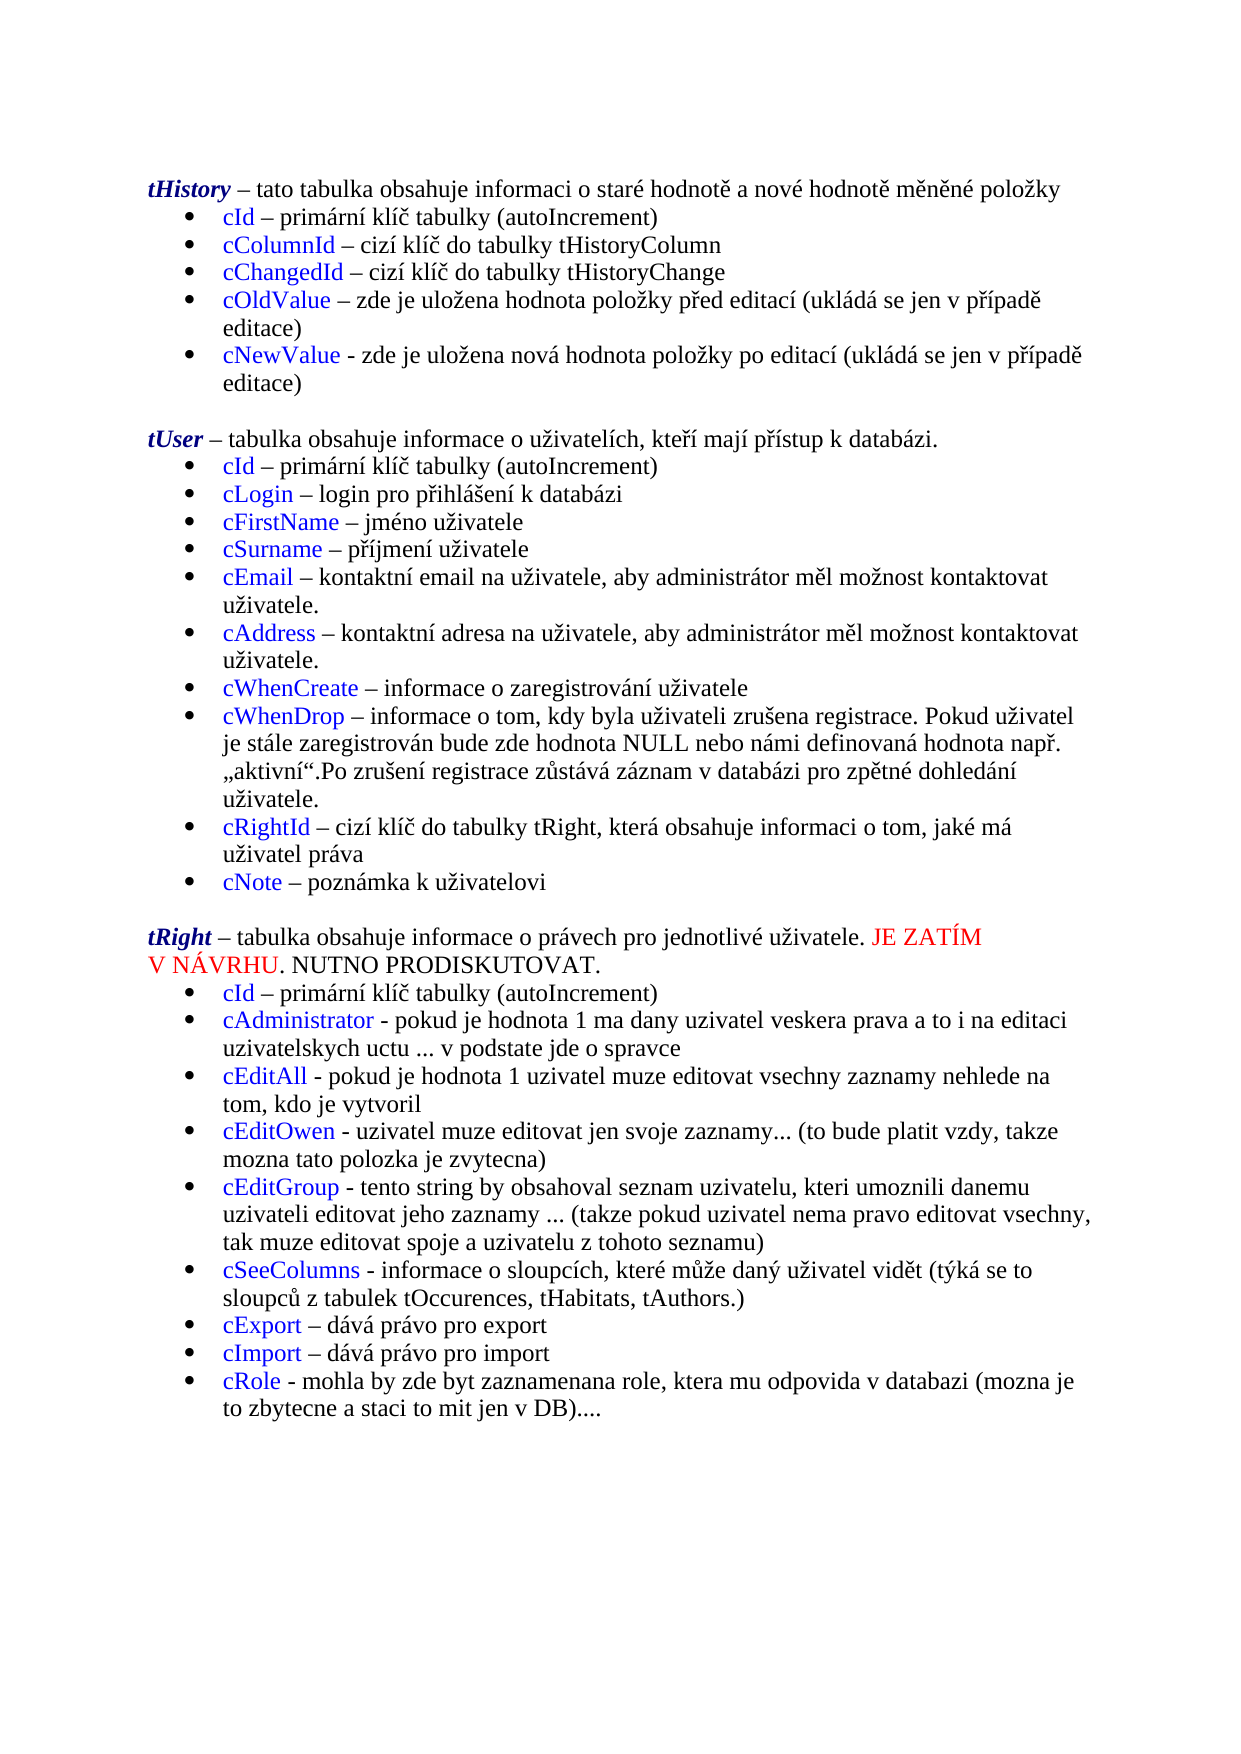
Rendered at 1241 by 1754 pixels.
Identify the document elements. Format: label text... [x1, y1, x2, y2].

list cOldValue – zde je uložena hodnota položky před editací (ukládá se jen v případě editace) [185, 286, 1092, 342]
list cImport – dává právo pro import [185, 1339, 1092, 1367]
list cEmail – kontaktní email na uživatele, aby administrátor měl možnost kontaktovat uživatele. [185, 563, 1092, 619]
list cId – primární klíč tabulky (autoIncrement) [185, 979, 1092, 1007]
list cNote – poznámka k uživatelovi [185, 868, 1092, 896]
list cSeeColumns - informace o sloupcích, které může daný uživatel vidět (týká se to sloupců z tabulek tOccurences, tHabitats, tAuthors.) [185, 1256, 1092, 1311]
list cExport – dává právo pro export [185, 1311, 1092, 1339]
text tUser – tabulka obsahuje informace o uživatelích, kteří mají přístup k databázi. [148, 425, 1092, 452]
list cId – primární klíč tabulky (autoIncrement) [185, 203, 1092, 231]
list cId – primární klíč tabulky (autoIncrement) [185, 452, 1092, 480]
list cColumnId – cizí klíč do tabulky tHistoryColumn [185, 231, 1092, 258]
text tHistory – tato tabulka obsahuje informaci o staré hodnotě a nové hodnotě měněné položky [148, 175, 1092, 203]
list cChangedId – cizí klíč do tabulky tHistoryChange [185, 258, 1092, 286]
list cEditGroup - tento string by obsahoval seznam uzivatelu, kteri umoznili danemu uzivateli editovat jeho zaznamy ... (takze pokud uzivatel nema pravo editovat vsechny, tak muze editovat spoje a uzivatelu z tohoto seznamu) [185, 1173, 1092, 1256]
list cAdministrator - pokud je hodnota 1 ma dany uzivatel veskera prava a to i na editaci uzivatelskych uctu ... v podstate jde o spravce [185, 1007, 1092, 1062]
list cFirstName – jméno uživatele [185, 508, 1092, 536]
list cRightId – cizí klíč do tabulky tRight, která obsahuje informaci o tom, jaké má uživatel práva [185, 813, 1092, 868]
list cWhenDrop – informace o tom, kdy byla uživateli zrušena registrace. Pokud uživatel je stále zaregistrován bude zde hodnota NULL nebo námi definovaná hodnota např. „aktivní“.Po zrušení registrace zůstává záznam v databázi pro zpětné dohledání uživatele. [185, 702, 1092, 813]
list cWhenCreate – informace o zaregistrování uživatele [185, 674, 1092, 702]
list cAddress – kontaktní adresa na uživatele, aby administrátor měl možnost kontaktovat uživatele. [185, 619, 1092, 674]
list cEditOwen - uzivatel muze editovat jen svoje zaznamy... (to bude platit vzdy, takze mozna tato polozka je zvytecna) [185, 1117, 1092, 1173]
list cRole - mohla by zde byt zaznamenana role, ktera mu odpovida v databazi (mozna je to zbytecne a staci to mit jen v DB).... [185, 1367, 1092, 1422]
list cSurname – příjmení uživatele [185, 536, 1092, 563]
list cNewValue - zde je uložena nová hodnota položky po editací (ukládá se jen v případě editace) [185, 342, 1092, 397]
text tRight – tabulka obsahuje informace o právech pro jednotlivé uživatele. JE ZATÍM V NÁVRHU. NUTNO PRODISKUTOVAT. [148, 923, 1092, 979]
list cLogin – login pro přihlášení k databázi [185, 480, 1092, 508]
list cEditAll - pokud je hodnota 1 uzivatel muze editovat vsechny zaznamy nehlede na tom, kdo je vytvoril [185, 1062, 1092, 1117]
